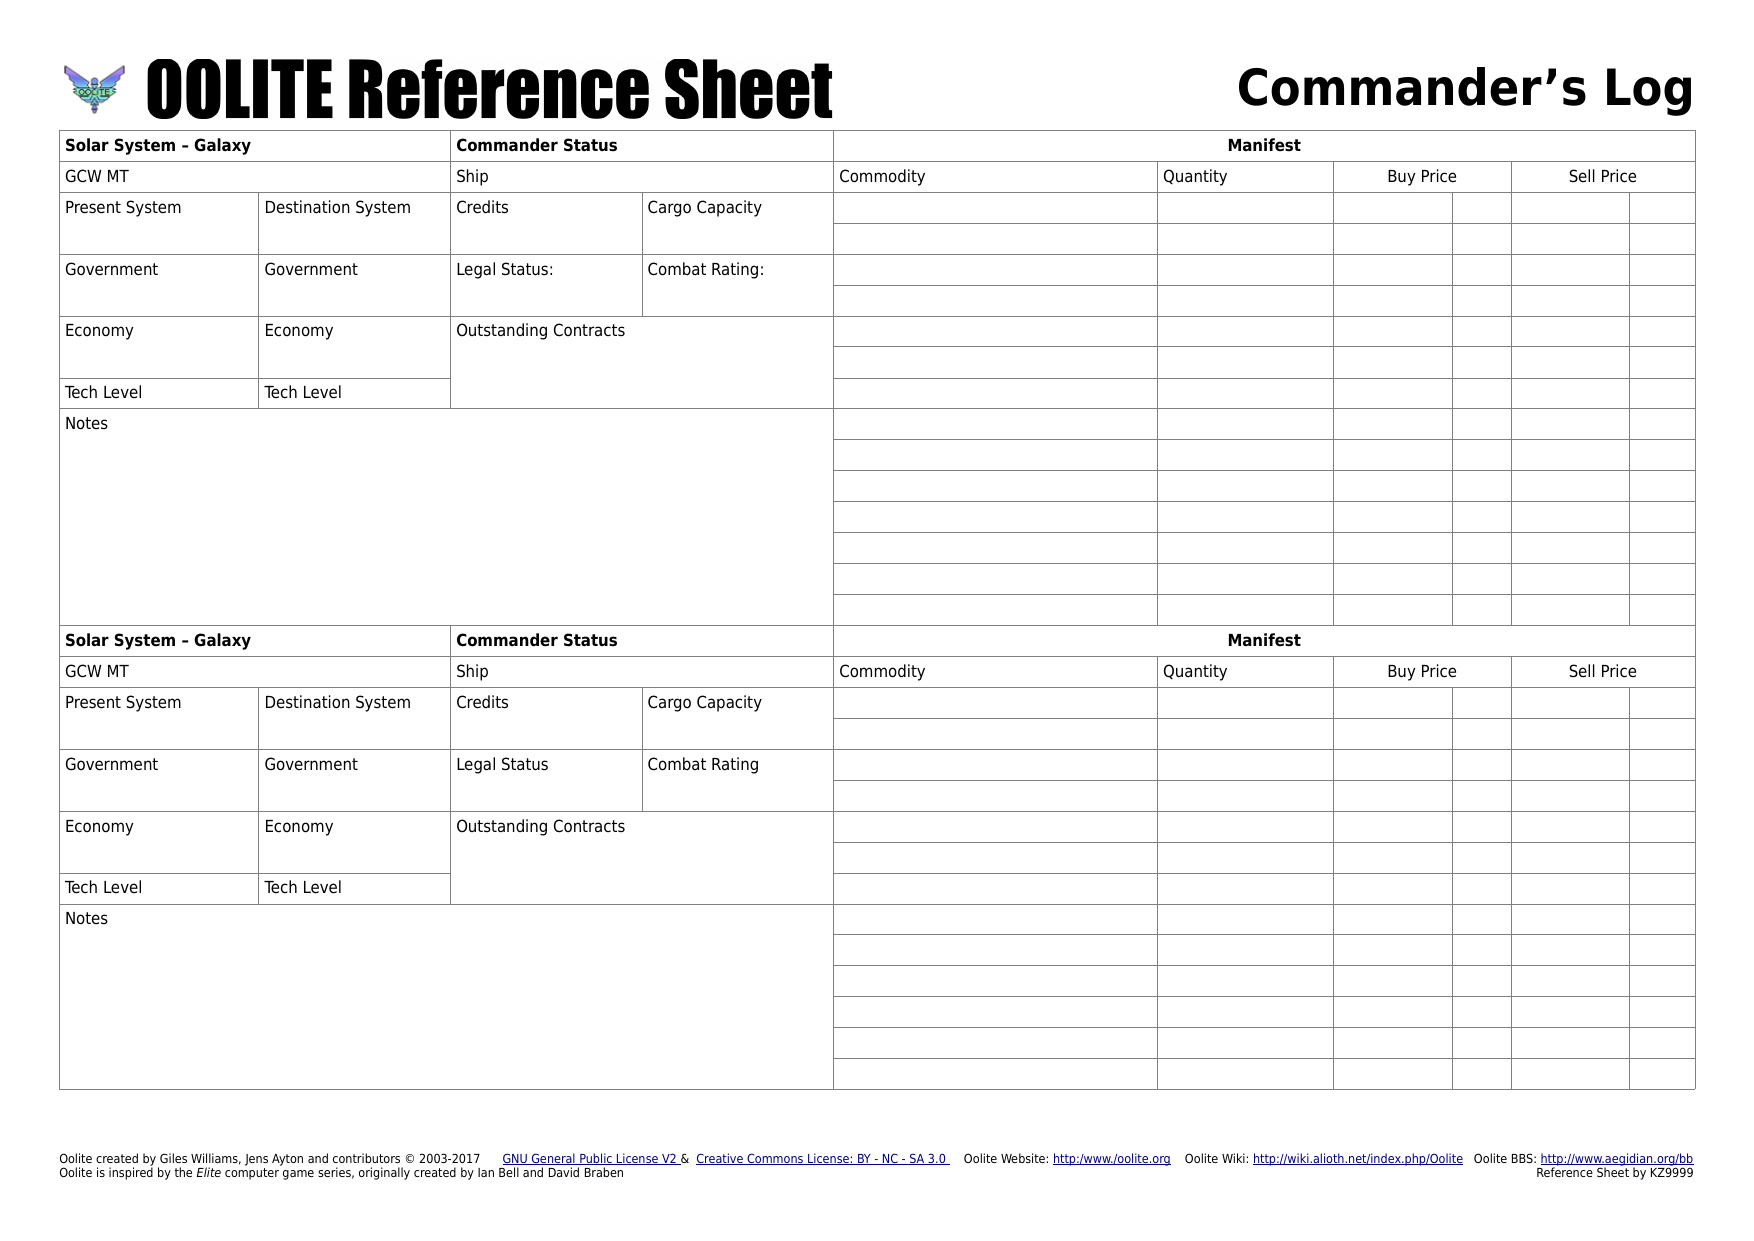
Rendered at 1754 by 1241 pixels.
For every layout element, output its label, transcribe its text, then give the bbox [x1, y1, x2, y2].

table_cell [1334, 440, 1452, 470]
table_cell [1158, 286, 1333, 316]
table_header Solar System – Galaxy [60, 131, 450, 161]
table_cell [834, 812, 1157, 842]
table_cell Ship [451, 657, 833, 687]
table_cell [1158, 874, 1333, 903]
table_cell Cargo Capacity [643, 193, 833, 254]
table_cell [1334, 502, 1452, 532]
table_cell [1158, 997, 1333, 1027]
table_cell [1453, 812, 1511, 842]
table_cell [1512, 812, 1629, 842]
table_cell [834, 719, 1157, 749]
table_cell Destination System [259, 688, 450, 749]
table_cell [1334, 781, 1452, 811]
table_cell [834, 935, 1157, 965]
table_cell Combat Rating [643, 750, 833, 811]
picture [147, 59, 833, 119]
table_cell [1334, 471, 1452, 501]
table_cell [1512, 874, 1629, 903]
table_cell [1158, 905, 1333, 934]
table_cell Destination System [259, 193, 450, 254]
table_cell [1630, 688, 1695, 718]
table_cell [1630, 781, 1695, 811]
table_cell [1512, 843, 1629, 872]
table_cell [1158, 224, 1333, 254]
table_cell [1158, 317, 1333, 346]
table_cell GCW MT [60, 162, 450, 192]
table_cell [1630, 286, 1695, 316]
table_cell Notes [60, 905, 833, 1089]
table_cell Combat Rating: [643, 255, 833, 316]
table_cell [834, 533, 1157, 563]
table_cell [834, 564, 1157, 594]
table_cell Legal Status [451, 750, 642, 811]
table_cell [1158, 533, 1333, 563]
table_cell Credits [451, 193, 642, 254]
table_cell [1158, 688, 1333, 718]
table_cell [1630, 874, 1695, 903]
table_cell [1158, 255, 1333, 284]
table_cell Legal Status: [451, 255, 642, 316]
table_cell [1158, 1059, 1333, 1089]
table_cell [834, 905, 1157, 934]
table_cell [834, 502, 1157, 532]
table_cell [1512, 595, 1629, 625]
table_cell [1630, 255, 1695, 284]
table_cell [1334, 966, 1452, 996]
table_cell [1512, 347, 1629, 377]
table_cell [1334, 347, 1452, 377]
table_cell Notes [60, 409, 833, 625]
table_cell [834, 688, 1157, 718]
table_cell [1453, 935, 1511, 965]
table_cell [1453, 193, 1511, 223]
table_cell [1630, 843, 1695, 872]
table_cell [1453, 843, 1511, 872]
table_cell [1453, 595, 1511, 625]
table_cell [1334, 224, 1452, 254]
table_cell Outstanding Contracts [451, 812, 833, 903]
table_cell Government [60, 255, 258, 316]
table_cell GCW MT [60, 657, 450, 687]
table_cell [1630, 935, 1695, 965]
table_header Solar System – Galaxy [60, 626, 450, 656]
table_cell [1453, 317, 1511, 346]
table_cell [1334, 997, 1452, 1027]
table_cell [1630, 1028, 1695, 1058]
table_cell Tech Level [60, 379, 258, 408]
table_cell [1158, 471, 1333, 501]
table_cell [1158, 347, 1333, 377]
table_cell [1512, 317, 1629, 346]
table_cell [1158, 843, 1333, 872]
table_cell [1512, 719, 1629, 749]
table_cell [1512, 1059, 1629, 1089]
table_cell Tech Level [259, 379, 450, 408]
table_cell [1334, 409, 1452, 439]
table_cell Tech Level [259, 874, 450, 903]
table_cell Government [259, 255, 450, 316]
table_cell [1630, 997, 1695, 1027]
table_cell [1512, 905, 1629, 934]
table_cell [1453, 440, 1511, 470]
table_cell [1512, 379, 1629, 408]
table_cell Economy [60, 317, 258, 377]
table_cell [1512, 750, 1629, 780]
table_cell [1512, 471, 1629, 501]
table_cell [834, 966, 1157, 996]
table_cell [1334, 905, 1452, 934]
table_cell Buy Price [1334, 657, 1511, 687]
table_cell [1158, 564, 1333, 594]
table_cell [1334, 286, 1452, 316]
table_cell [1334, 1059, 1452, 1089]
table_cell [1334, 533, 1452, 563]
table_cell [1334, 317, 1452, 346]
table_cell [1630, 719, 1695, 749]
table_cell [1512, 997, 1629, 1027]
table_cell Tech Level [60, 874, 258, 903]
table_cell [1334, 874, 1452, 903]
table_cell [1158, 595, 1333, 625]
table_cell [834, 224, 1157, 254]
table_cell Commodity [834, 162, 1157, 192]
table_cell [1158, 781, 1333, 811]
table_cell Quantity [1158, 162, 1333, 192]
table_cell [1453, 750, 1511, 780]
table_cell [1158, 440, 1333, 470]
table_cell Outstanding Contracts [451, 317, 833, 408]
table_cell Economy [259, 812, 450, 872]
table_cell Economy [259, 317, 450, 377]
table_cell [1630, 595, 1695, 625]
table_cell Present System [60, 193, 258, 254]
table_cell [1453, 781, 1511, 811]
table_cell [1334, 688, 1452, 718]
table_cell [1158, 1028, 1333, 1058]
table_cell [1158, 935, 1333, 965]
table_cell [1630, 750, 1695, 780]
table_cell [834, 440, 1157, 470]
table_cell [834, 1059, 1157, 1089]
table_cell [1334, 935, 1452, 965]
table_cell [834, 286, 1157, 316]
table_cell [1158, 812, 1333, 842]
table_cell [1453, 255, 1511, 284]
table_cell [1630, 409, 1695, 439]
table_cell [1453, 564, 1511, 594]
table_cell Government [259, 750, 450, 811]
table_cell [1453, 874, 1511, 903]
table_cell [1334, 379, 1452, 408]
table_cell Ship [451, 162, 833, 192]
table_cell Cargo Capacity [643, 688, 833, 749]
table_cell [1453, 379, 1511, 408]
table_cell [834, 750, 1157, 780]
table_cell [1630, 440, 1695, 470]
table_cell [834, 874, 1157, 903]
table_cell [1630, 812, 1695, 842]
table_cell [1453, 533, 1511, 563]
table_header Commander Status [451, 626, 833, 656]
table_cell [1512, 255, 1629, 284]
table_cell [1453, 409, 1511, 439]
table_cell [1158, 719, 1333, 749]
table_cell [1630, 1059, 1695, 1089]
table_cell [1630, 564, 1695, 594]
table_cell [1453, 1059, 1511, 1089]
table_cell [834, 409, 1157, 439]
table_cell [834, 471, 1157, 501]
table_cell [1512, 966, 1629, 996]
table_cell [1158, 379, 1333, 408]
table_cell [1512, 781, 1629, 811]
table_cell Government [60, 750, 258, 811]
table_cell [834, 595, 1157, 625]
table_cell [1158, 966, 1333, 996]
table_cell [834, 1028, 1157, 1058]
table_cell [834, 781, 1157, 811]
table_cell [1630, 471, 1695, 501]
table_cell [1630, 224, 1695, 254]
table_cell [834, 379, 1157, 408]
table_cell Sell Price [1512, 162, 1695, 192]
table_header Manifest [834, 131, 1695, 161]
table_cell [1512, 1028, 1629, 1058]
table_cell [1334, 1028, 1452, 1058]
table_cell [1630, 317, 1695, 346]
table_cell [1630, 502, 1695, 532]
table_cell Economy [60, 812, 258, 872]
table_cell [1334, 193, 1452, 223]
table_cell [1453, 997, 1511, 1027]
table_cell [834, 255, 1157, 284]
table_cell [1453, 688, 1511, 718]
table_cell Buy Price [1334, 162, 1511, 192]
table_cell [1512, 564, 1629, 594]
table_cell [1453, 719, 1511, 749]
table_header Manifest [834, 626, 1695, 656]
table_cell [1453, 1028, 1511, 1058]
table_cell [834, 193, 1157, 223]
table_cell [1512, 193, 1629, 223]
table_cell Sell Price [1512, 657, 1695, 687]
table_cell [1512, 935, 1629, 965]
table_cell [834, 997, 1157, 1027]
table_cell [1453, 966, 1511, 996]
table_cell [1453, 471, 1511, 501]
table_cell [1453, 286, 1511, 316]
table_cell Present System [60, 688, 258, 749]
table_cell Commodity [834, 657, 1157, 687]
table_cell [1630, 905, 1695, 934]
table_cell [1158, 502, 1333, 532]
table_cell [1630, 379, 1695, 408]
table_cell [1630, 533, 1695, 563]
table_cell [1334, 595, 1452, 625]
table_cell [1334, 564, 1452, 594]
table_cell [834, 347, 1157, 377]
table_cell [1630, 966, 1695, 996]
table_cell [834, 317, 1157, 346]
table_cell [1512, 224, 1629, 254]
table_cell [1158, 409, 1333, 439]
table_cell Credits [451, 688, 642, 749]
table_cell [1334, 812, 1452, 842]
table_cell [1512, 502, 1629, 532]
table_cell [1334, 843, 1452, 872]
table_cell [1512, 440, 1629, 470]
table_cell [1512, 409, 1629, 439]
table_cell [1512, 286, 1629, 316]
table_cell [1453, 347, 1511, 377]
table_cell [1453, 502, 1511, 532]
table_cell [1158, 750, 1333, 780]
table_cell [1512, 533, 1629, 563]
table_cell [1630, 347, 1695, 377]
picture [61, 56, 128, 122]
table_cell [1334, 750, 1452, 780]
table_cell [1630, 193, 1695, 223]
table_cell [1512, 688, 1629, 718]
table_cell Quantity [1158, 657, 1333, 687]
table_cell [1334, 255, 1452, 284]
table_header Commander Status [451, 131, 833, 161]
table_cell [1334, 719, 1452, 749]
table_cell [834, 843, 1157, 872]
table_cell [1453, 905, 1511, 934]
table_cell [1453, 224, 1511, 254]
table_cell [1158, 193, 1333, 223]
